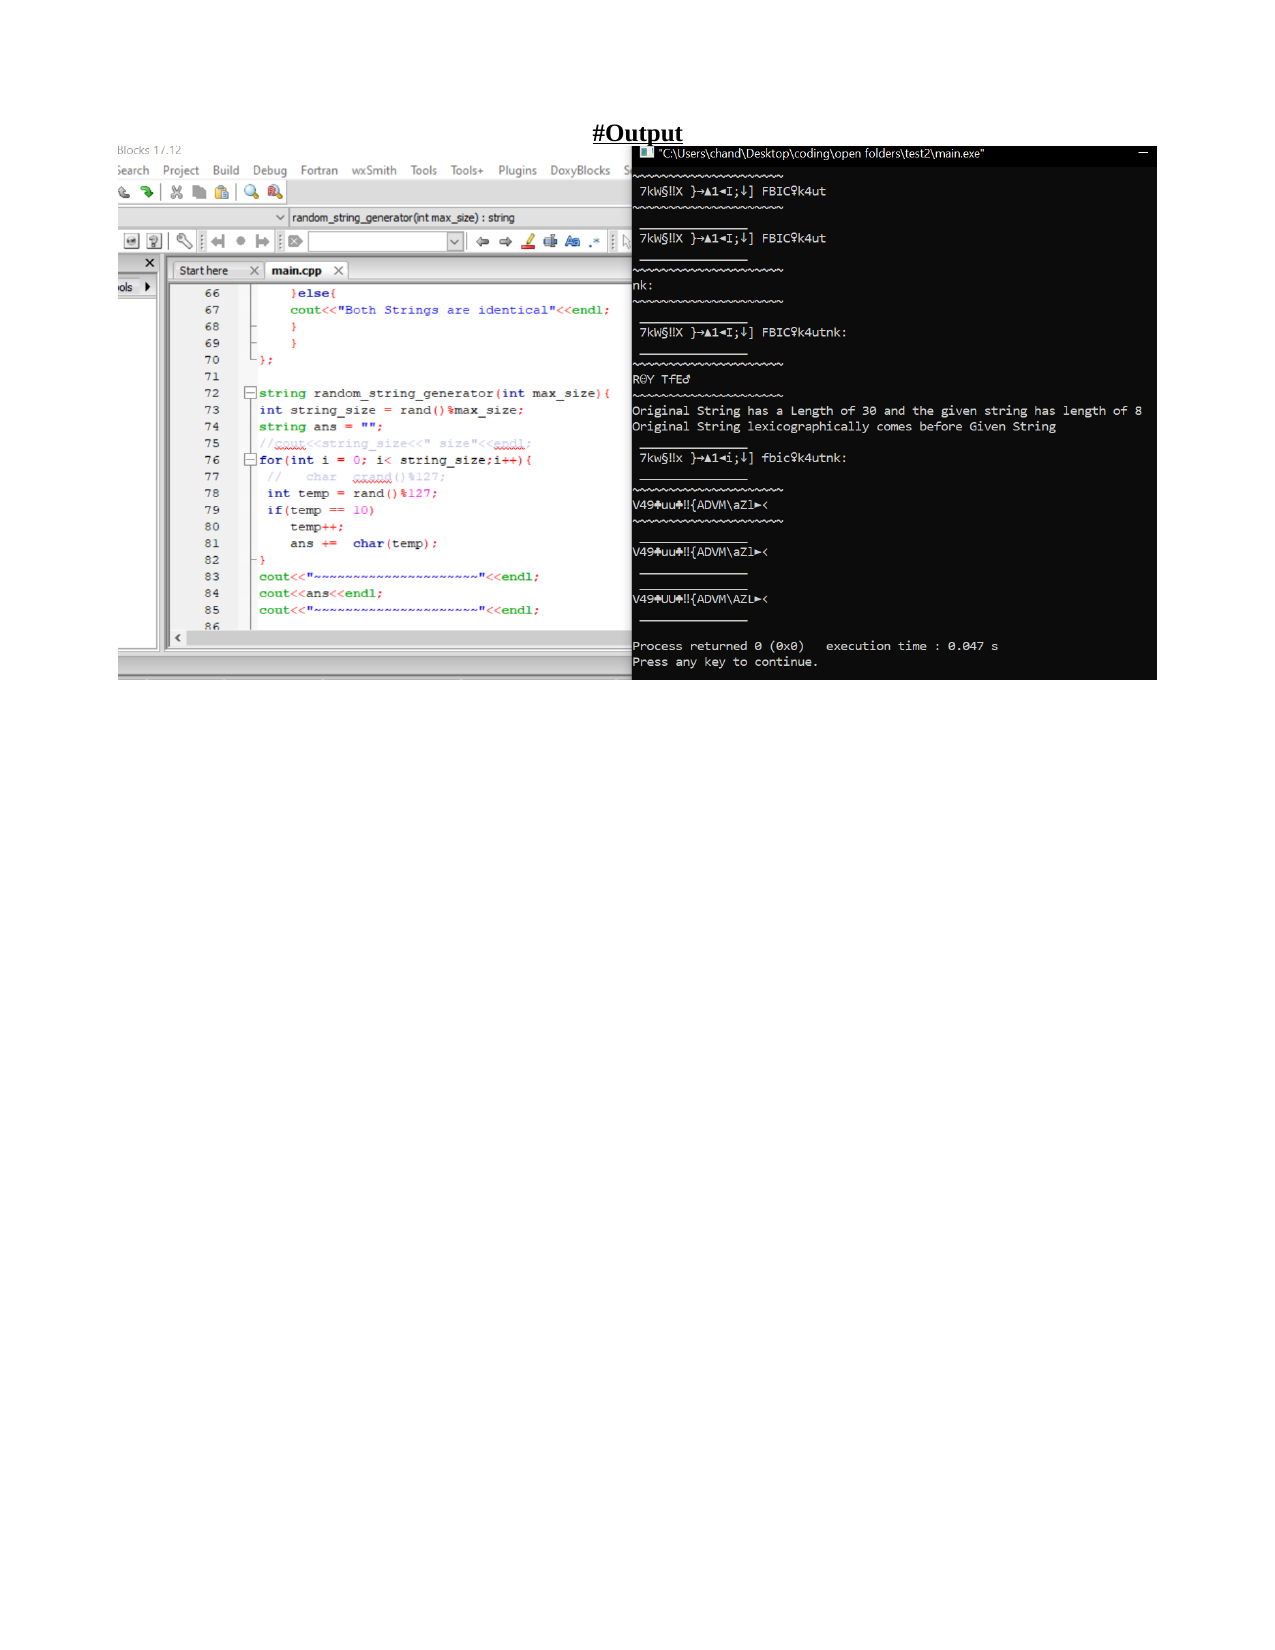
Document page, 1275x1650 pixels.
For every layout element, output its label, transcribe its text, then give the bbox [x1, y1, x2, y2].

text #Output [118, 118, 1157, 146]
picture [118, 146, 1157, 680]
